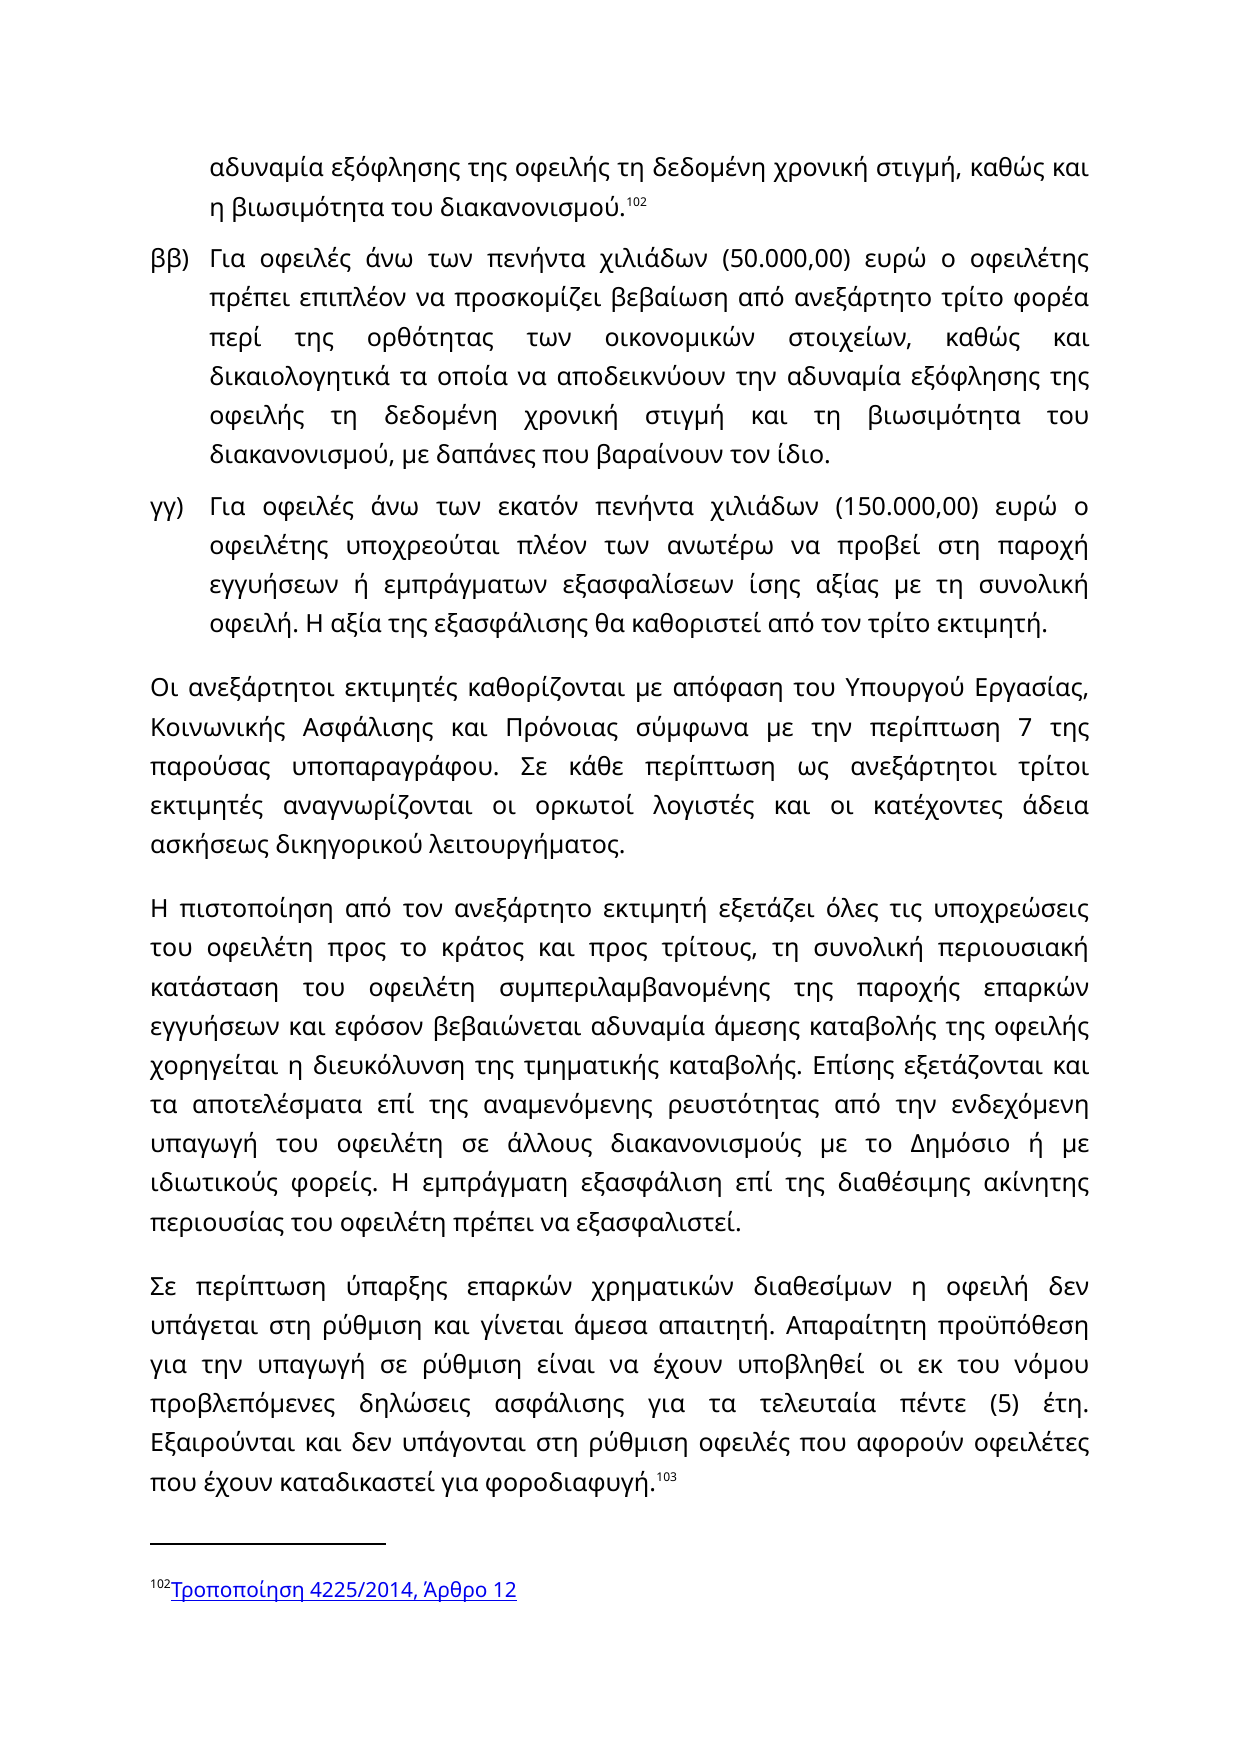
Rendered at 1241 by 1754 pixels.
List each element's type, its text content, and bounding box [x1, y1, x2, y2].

text Τροποποίηση 4225/2014, Άρθρο 12 [150, 1576, 1090, 1604]
text Οι ανεξάρτητοι εκτιμητές καθορίζονται με απόφαση του Υπουργού Εργασίας, Κοινωνικής Ασφάλισης και Πρόνοιας σύμφωνα με την περίπτωση 7 της παρούσας υποπαραγράφου. Σε κάθε περίπτωση ως ανεξάρτητοι τρίτοι εκτιμητές αναγνωρίζονται οι ορκωτοί λογιστές και οι κατέχοντες άδεια ασκήσεως δικηγορικού λειτουργήματος. [150, 670, 1090, 861]
text Η πιστοποίηση από τον ανεξάρτητο εκτιμητή εξετάζει όλες τις υποχρεώσεις του οφειλέτη προς το κράτος και προς τρίτους, τη συνολική περιουσιακή κατάσταση του οφειλέτη συμπεριλαμβανομένης της παροχής επαρκών εγγυήσεων και εφόσον βεβαιώνεται αδυναμία άμεσης καταβολής της οφειλής χορηγείται η διευκόλυνση της τμηματικής καταβολής. Επίσης εξετάζονται και τα αποτελέσματα επί της αναμενόμενης ρευστότητας από την ενδεχόμενη υπαγωγή του οφειλέτη σε άλλους διακανονισμούς με το Δημόσιο ή με ιδιωτικούς φορείς. Η εμπράγματη εξασφάλιση επί της διαθέσιμης ακίνητης περιουσίας του οφειλέτη πρέπει να εξασφαλιστεί. [150, 891, 1090, 1238]
text Σε περίπτωση ύπαρξης επαρκών χρηματικών διαθεσίμων η οφειλή δεν υπάγεται στη ρύθμιση και γίνεται άμεσα απαιτητή. Απαραίτητη προϋπόθεση για την υπαγωγή σε ρύθμιση είναι να έχουν υποβληθεί οι εκ του νόμου προβλεπόμενες δηλώσεις ασφάλισης για τα τελευταία πέντε (5) έτη. Εξαιρούνται και δεν υπάγονται στη ρύθμιση οφειλές που αφορούν οφειλέτες που έχουν καταδικαστεί για φοροδιαφυγή. [150, 1268, 1090, 1498]
list γγ) Για οφειλές άνω των εκατόν πενήντα χιλιάδων (150.000,00) ευρώ ο οφειλέτης υποχρεούται πλέον των ανωτέρω να προβεί στη παροχή εγγυήσεων ή εμπράγματων εξασφαλίσεων ίσης αξίας με τη συνολική οφειλή. Η αξία της εξασφάλισης θα καθοριστεί από τον τρίτο εκτιμητή. [150, 488, 1090, 640]
list αδυναμία εξόφλησης της οφειλής τη δεδομένη χρονική στιγμή, καθώς και η βιωσιμότητα του διακανονισμού. [150, 150, 1090, 223]
list ββ) Για οφειλές άνω των πενήντα χιλιάδων (50.000,00) ευρώ ο οφειλέτης πρέπει επιπλέον να προσκομίζει βεβαίωση από ανεξάρτητο τρίτο φορέα περί της ορθότητας των οικονομικών στοιχείων, καθώς και δικαιολογητικά τα οποία να αποδεικνύουν την αδυναμία εξόφλησης της οφειλής τη δεδομένη χρονική στιγμή και τη βιωσιμότητα του διακανονισμού, με δαπάνες που βαραίνουν τον ίδιο. [150, 241, 1090, 471]
